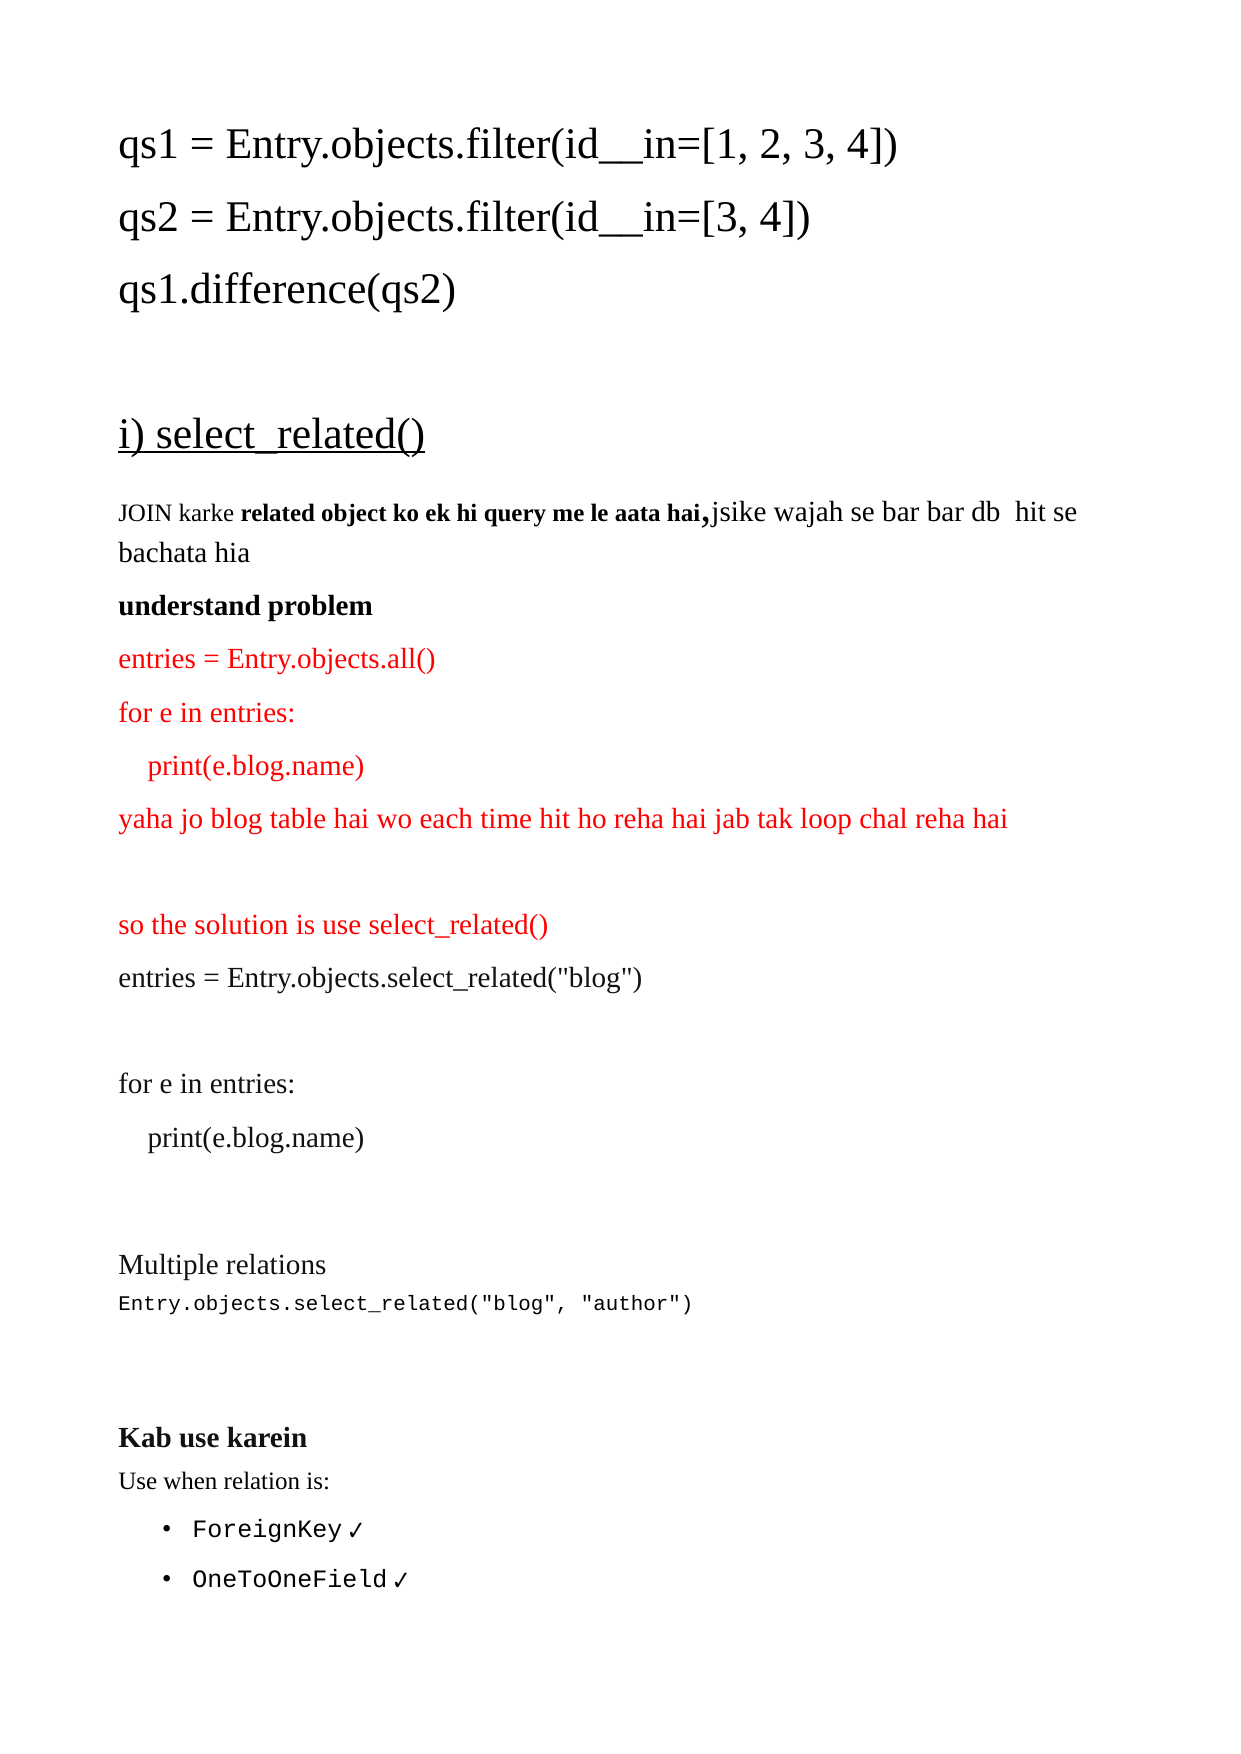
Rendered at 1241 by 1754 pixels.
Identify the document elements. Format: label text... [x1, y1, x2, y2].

list ForeignKey ✔ [162, 1514, 1122, 1544]
text qs2 = Entry.objects.filter(id__in=[3, 4]) [118, 191, 1122, 241]
text print(e.blog.name) [118, 748, 1122, 781]
text Use when relation is: [118, 1466, 1122, 1495]
text qs1.difference(qs2) [118, 263, 1122, 313]
text for e in entries: [118, 1067, 1122, 1100]
text entries = Entry.objects.select_related("blog") [118, 960, 1122, 994]
text entries = Entry.objects.all() [118, 642, 1122, 675]
text for e in entries: [118, 695, 1122, 728]
list OneToOneField ✔ [162, 1564, 1122, 1594]
text print(e.blog.name) [118, 1120, 1122, 1153]
subtitle Multiple relations [118, 1247, 1122, 1280]
text so the solution is use select_related() [118, 907, 1122, 941]
subtitle Kab use karein [118, 1420, 1122, 1453]
text i) select_related() [118, 408, 1122, 458]
text yaha jo blog table hai wo each time hit ho reha hai jab tak loop chal reha hai [118, 801, 1122, 834]
text qs1 = Entry.objects.filter(id__in=[1, 2, 3, 4]) [118, 118, 1122, 168]
text understand problem [118, 588, 1122, 622]
text Entry.objects.select_related("blog", "author") [118, 1293, 1122, 1317]
text JOIN karke related object ko ek hi query me le aata hai,jsike wajah se bar bar db hit se bachata hia [118, 480, 1122, 569]
